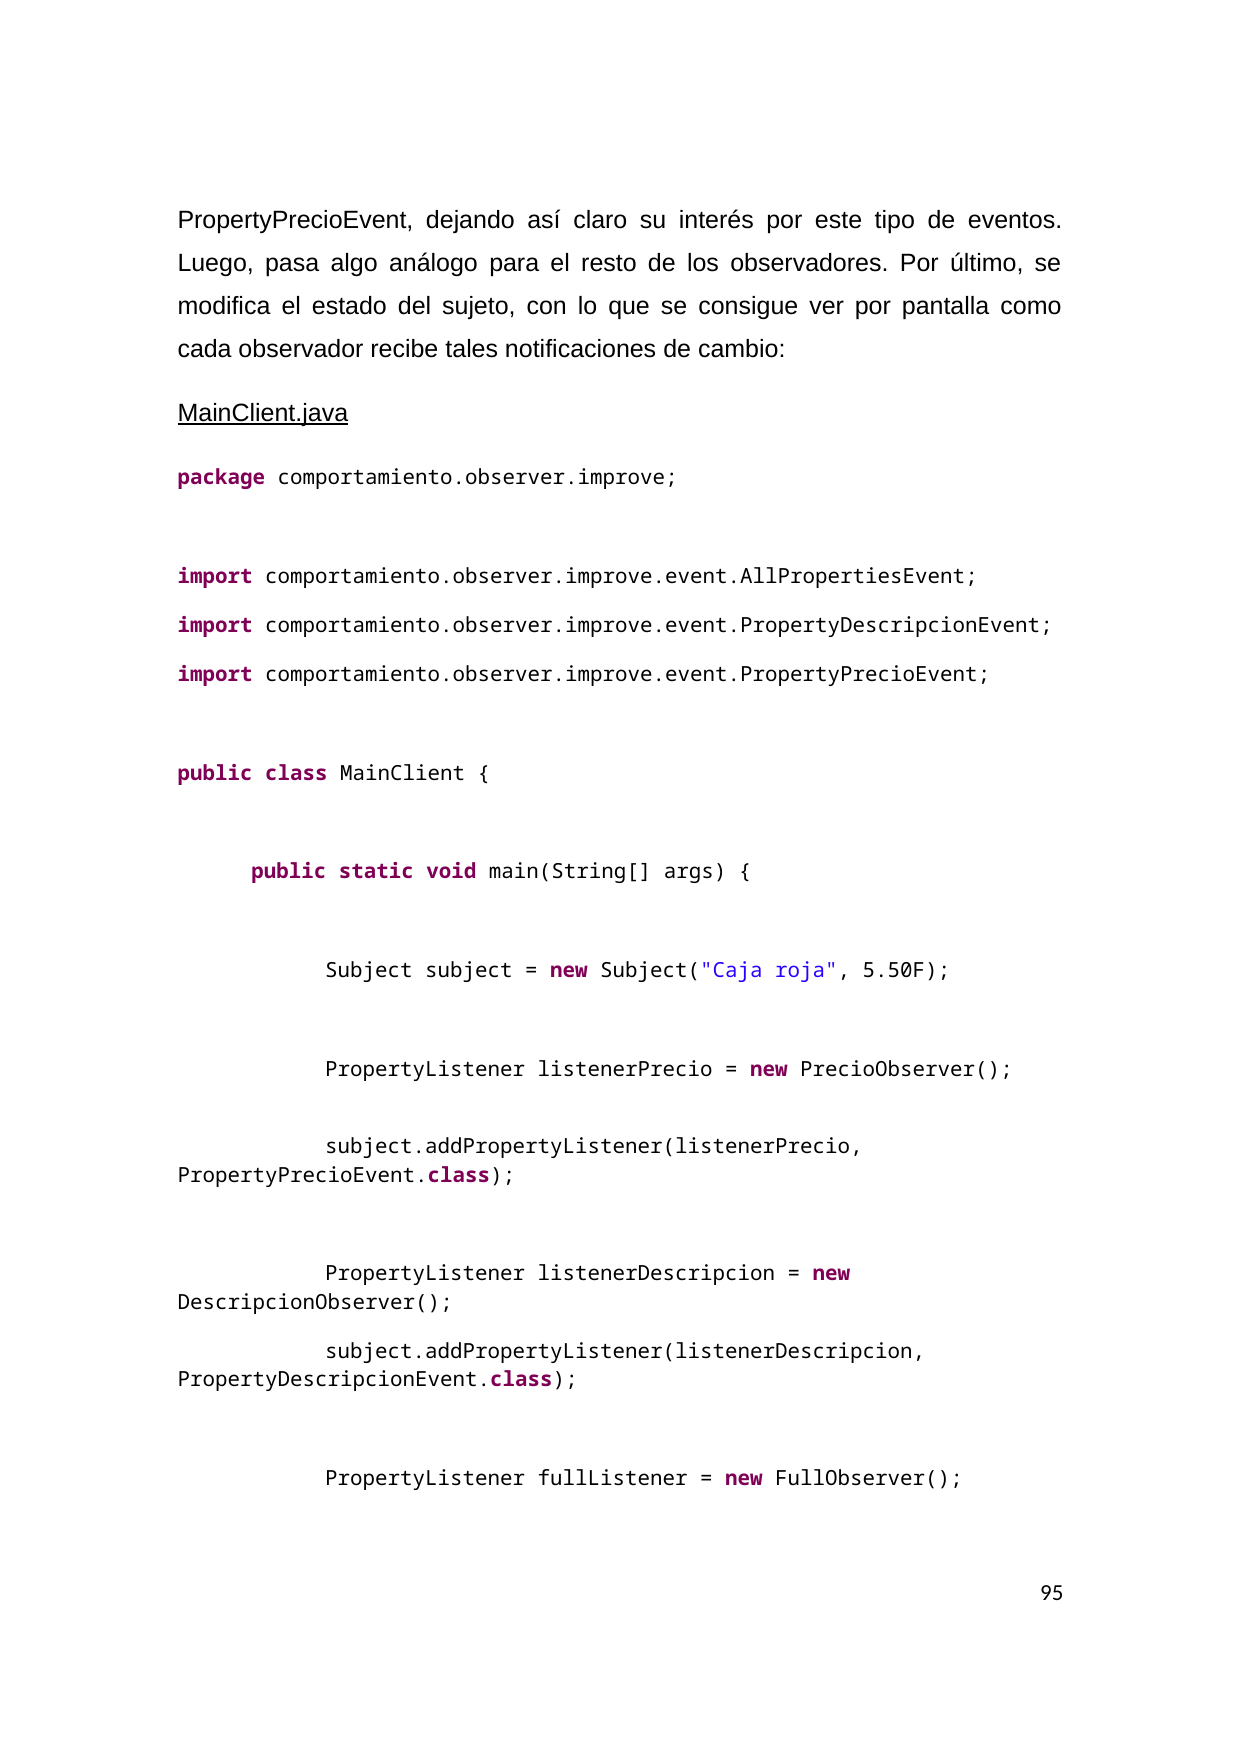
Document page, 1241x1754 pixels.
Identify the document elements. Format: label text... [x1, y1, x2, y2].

text PropertyListener listenerDescripcion = new DescripcionObserver(); [177, 1258, 1063, 1315]
text PropertyPrecioEvent, dejando así claro su interés por este tipo de eventos. Luego, pasa algo análogo para el resto de los observadores. Por último, se modifica el estado del sujeto, con lo que se consigue ver por pantalla como cada observador recibe tales notificaciones de cambio: [177, 205, 1063, 363]
text import comportamiento.observer.improve.event.AllPropertiesEvent; [177, 561, 1063, 589]
text subject.addPropertyListener(listenerPrecio, PropertyPrecioEvent.class); [177, 1131, 1063, 1188]
text import comportamiento.observer.improve.event.PropertyDescripcionEvent; [177, 610, 1063, 639]
text subject.addPropertyListener(listenerDescripcion, PropertyDescripcionEvent.class); [177, 1336, 1063, 1393]
text package comportamiento.observer.improve; [177, 462, 1063, 491]
text Subject subject = new Subject("Caja roja", 5.50F); [177, 955, 1063, 983]
text public class MainClient { [177, 758, 1063, 786]
text PropertyListener fullListener = new FullObserver(); [177, 1463, 1063, 1491]
text public static void main(String[] args) { [177, 857, 1063, 885]
text import comportamiento.observer.improve.event.PropertyPrecioEvent; [177, 659, 1063, 688]
text MainClient.java [177, 398, 1063, 427]
text PropertyListener listenerPrecio = new PrecioObserver(); [177, 1054, 1063, 1111]
